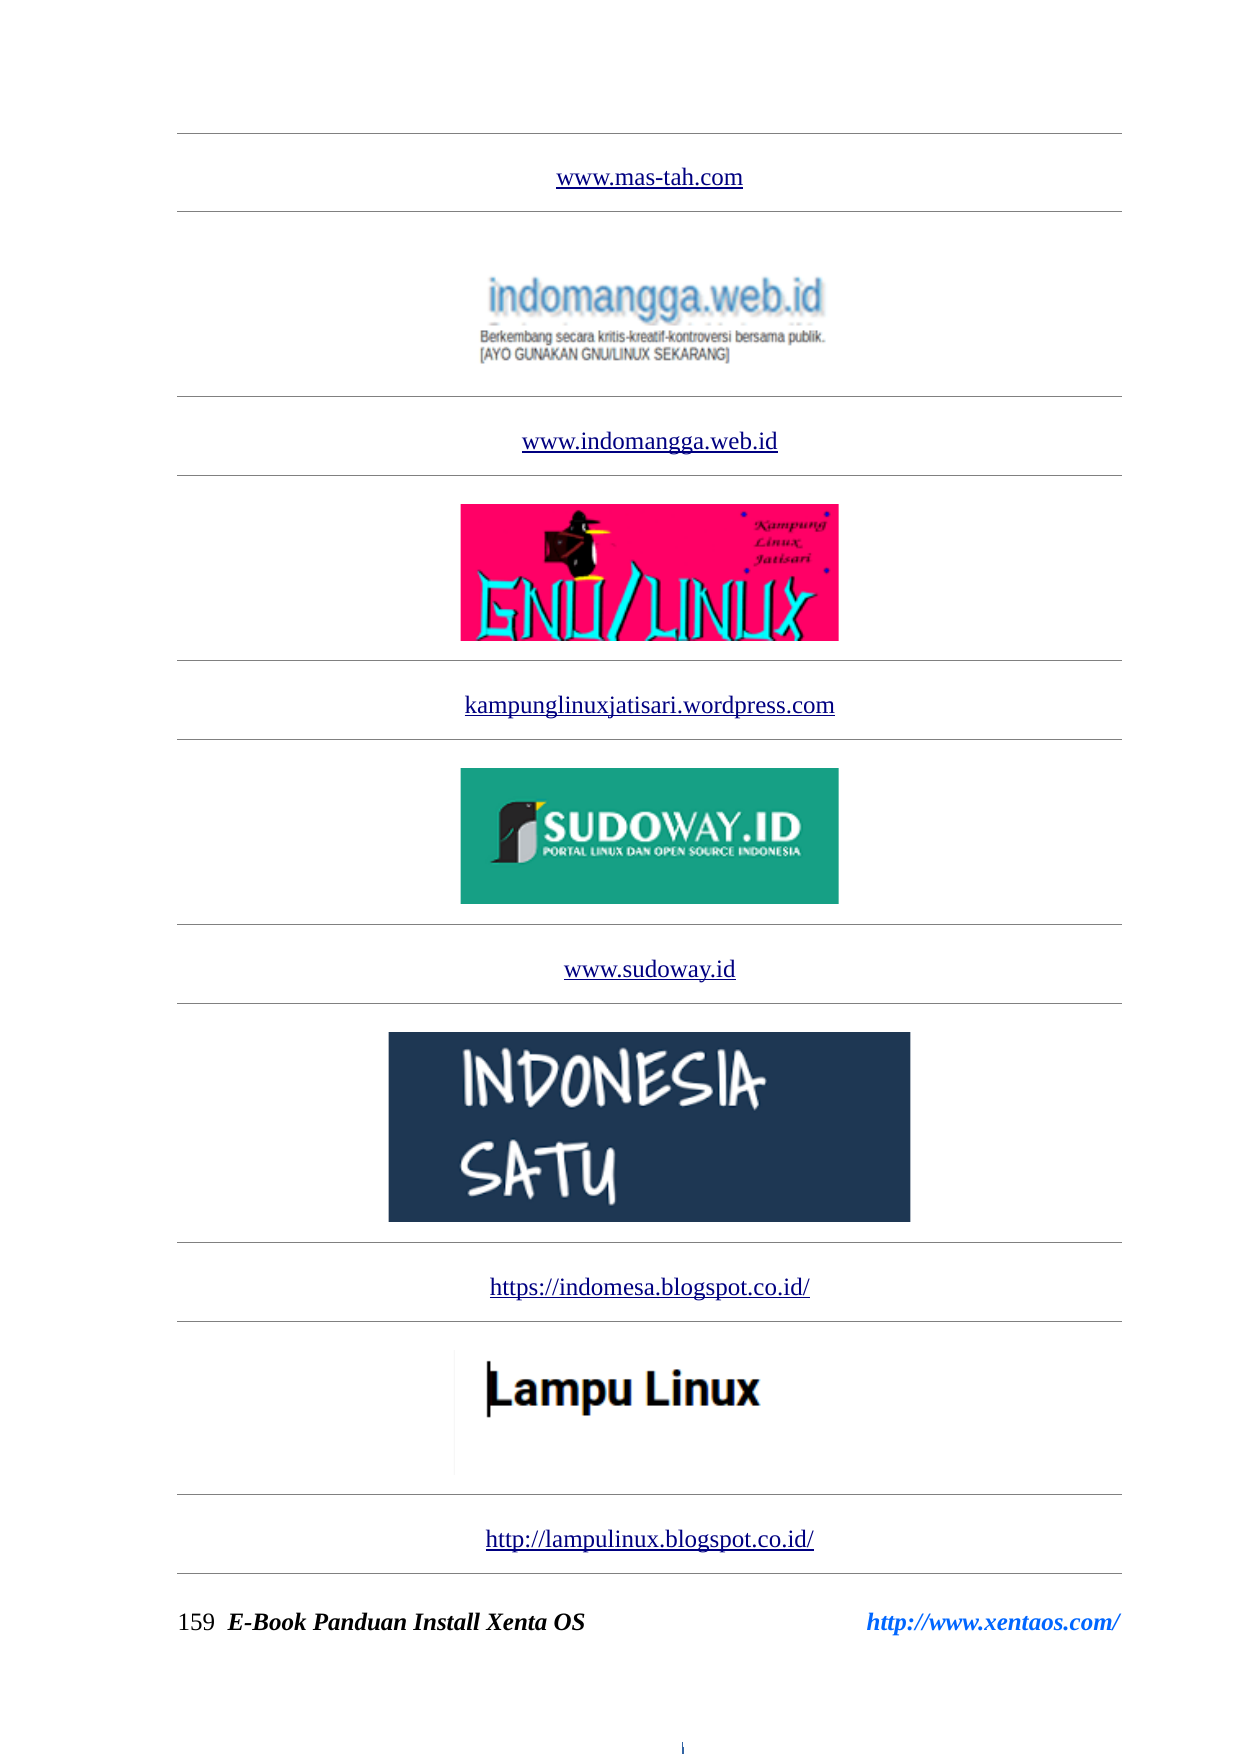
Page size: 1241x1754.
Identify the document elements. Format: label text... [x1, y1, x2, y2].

text www.indomangga.web.id [177, 426, 1122, 455]
text https://indomesa.blogspot.co.id/ [177, 1272, 1122, 1300]
picture [460, 504, 839, 641]
picture [453, 1350, 846, 1475]
text www.mas-tah.com [177, 162, 1122, 191]
picture [388, 1032, 911, 1222]
picture [460, 241, 839, 377]
text http://lampulinux.blogspot.co.id/ [177, 1524, 1122, 1553]
text kampunglinuxjatisari.wordpress.com [177, 690, 1122, 719]
text www.sudoway.id [177, 954, 1122, 983]
picture [460, 768, 839, 904]
